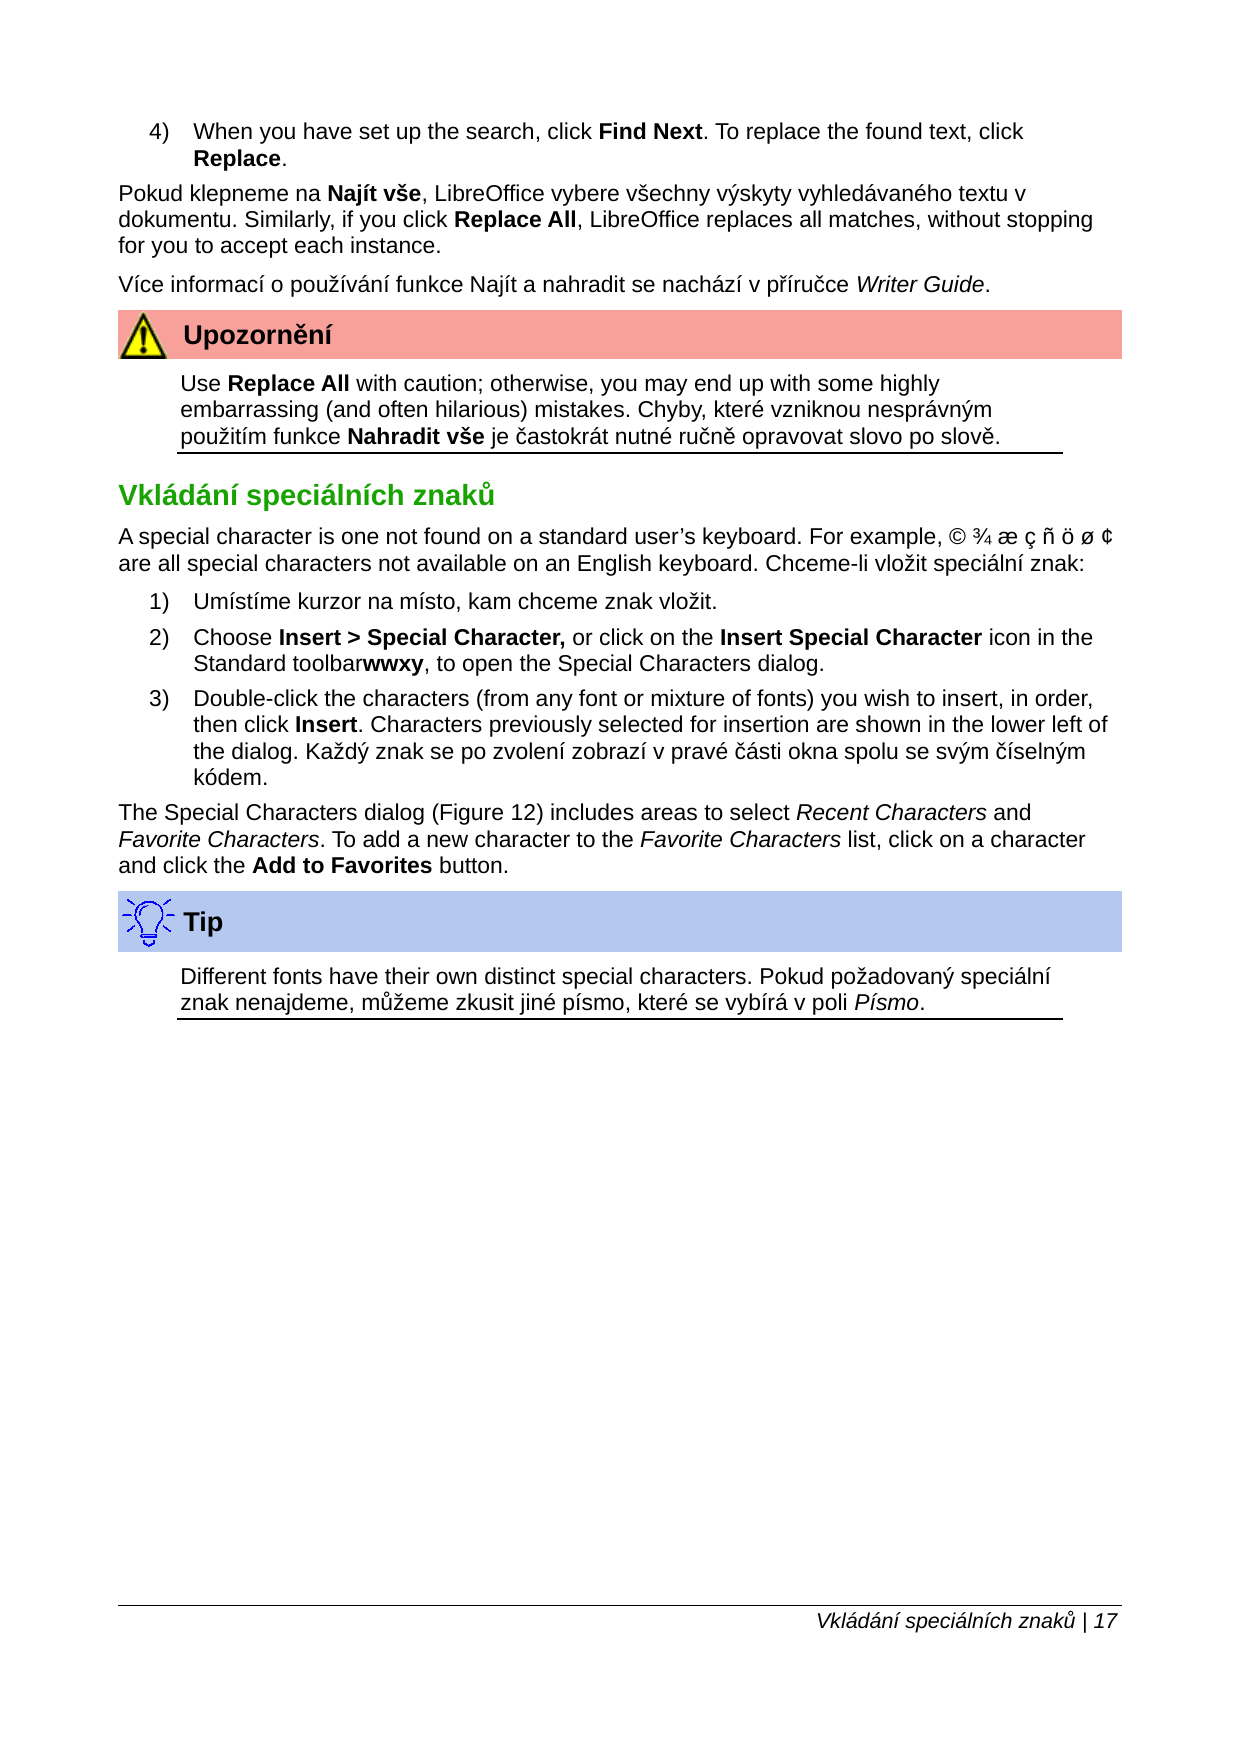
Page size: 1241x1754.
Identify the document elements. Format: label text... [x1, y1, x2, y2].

list Umístíme kurzor na místo, kam chceme znak vložit. [169, 588, 1122, 615]
text Use Replace All with caution; otherwise, you may end up with some highly embarrassing (and often hilarious) mistakes. Chyby, které vzniknou nesprávným použitím funkce Nahradit vše je častokrát nutné ručně opravovat slovo po slově. [177, 367, 1063, 452]
picture [119, 311, 167, 359]
subtitle Tip [118, 891, 1122, 952]
text The Special Characters dialog (Figure 12) includes areas to select Recent Characters and Favorite Characters. To add a new character to the Favorite Characters list, click on a character and click the Add to Favorites button. [118, 799, 1122, 878]
text Different fonts have their own distinct special characters. Pokud požadovaný speciální znak nenajdeme, můžeme zkusit jiné písmo, které se vybírá v poli Písmo. [177, 959, 1063, 1018]
text Více informací o používání funkce Najít a nahradit se nachází v příručce Writer Guide. [118, 271, 1122, 298]
subtitle Vkládání speciálních znaků [118, 478, 1122, 511]
list When you have set up the search, click Find Next. To replace the found text, click Replace. [169, 118, 1122, 171]
list Double-click the characters (from any font or mixture of fonts) you wish to insert, in order, then click Insert. Characters previously selected for insertion are shown in the lower left of the dialog. Každý znak se po zvolení zobrazí v pravé části okna spolu se svým číselným kódem. [169, 685, 1122, 791]
text Pokud klepneme na Najít vše, LibreOffice vybere všechny výskyty vyhledávaného textu v dokumentu. Similarly, if you click Replace All, LibreOffice replaces all matches, without stopping for you to accept each instance. [118, 180, 1122, 259]
picture [119, 891, 179, 951]
list Choose Insert > Special Character, or click on the Insert Special Character icon in the Standard toolbarwwxy, to open the Special Characters dialog. [169, 623, 1122, 676]
text A special character is one not found on a standard user’s keyboard. For example, © ¾ æ ç ñ ö ø ¢ are all special characters not available on an English keyboard. Chceme-li vložit speciální znak: [118, 523, 1122, 576]
subtitle Upozornění [118, 310, 1122, 359]
